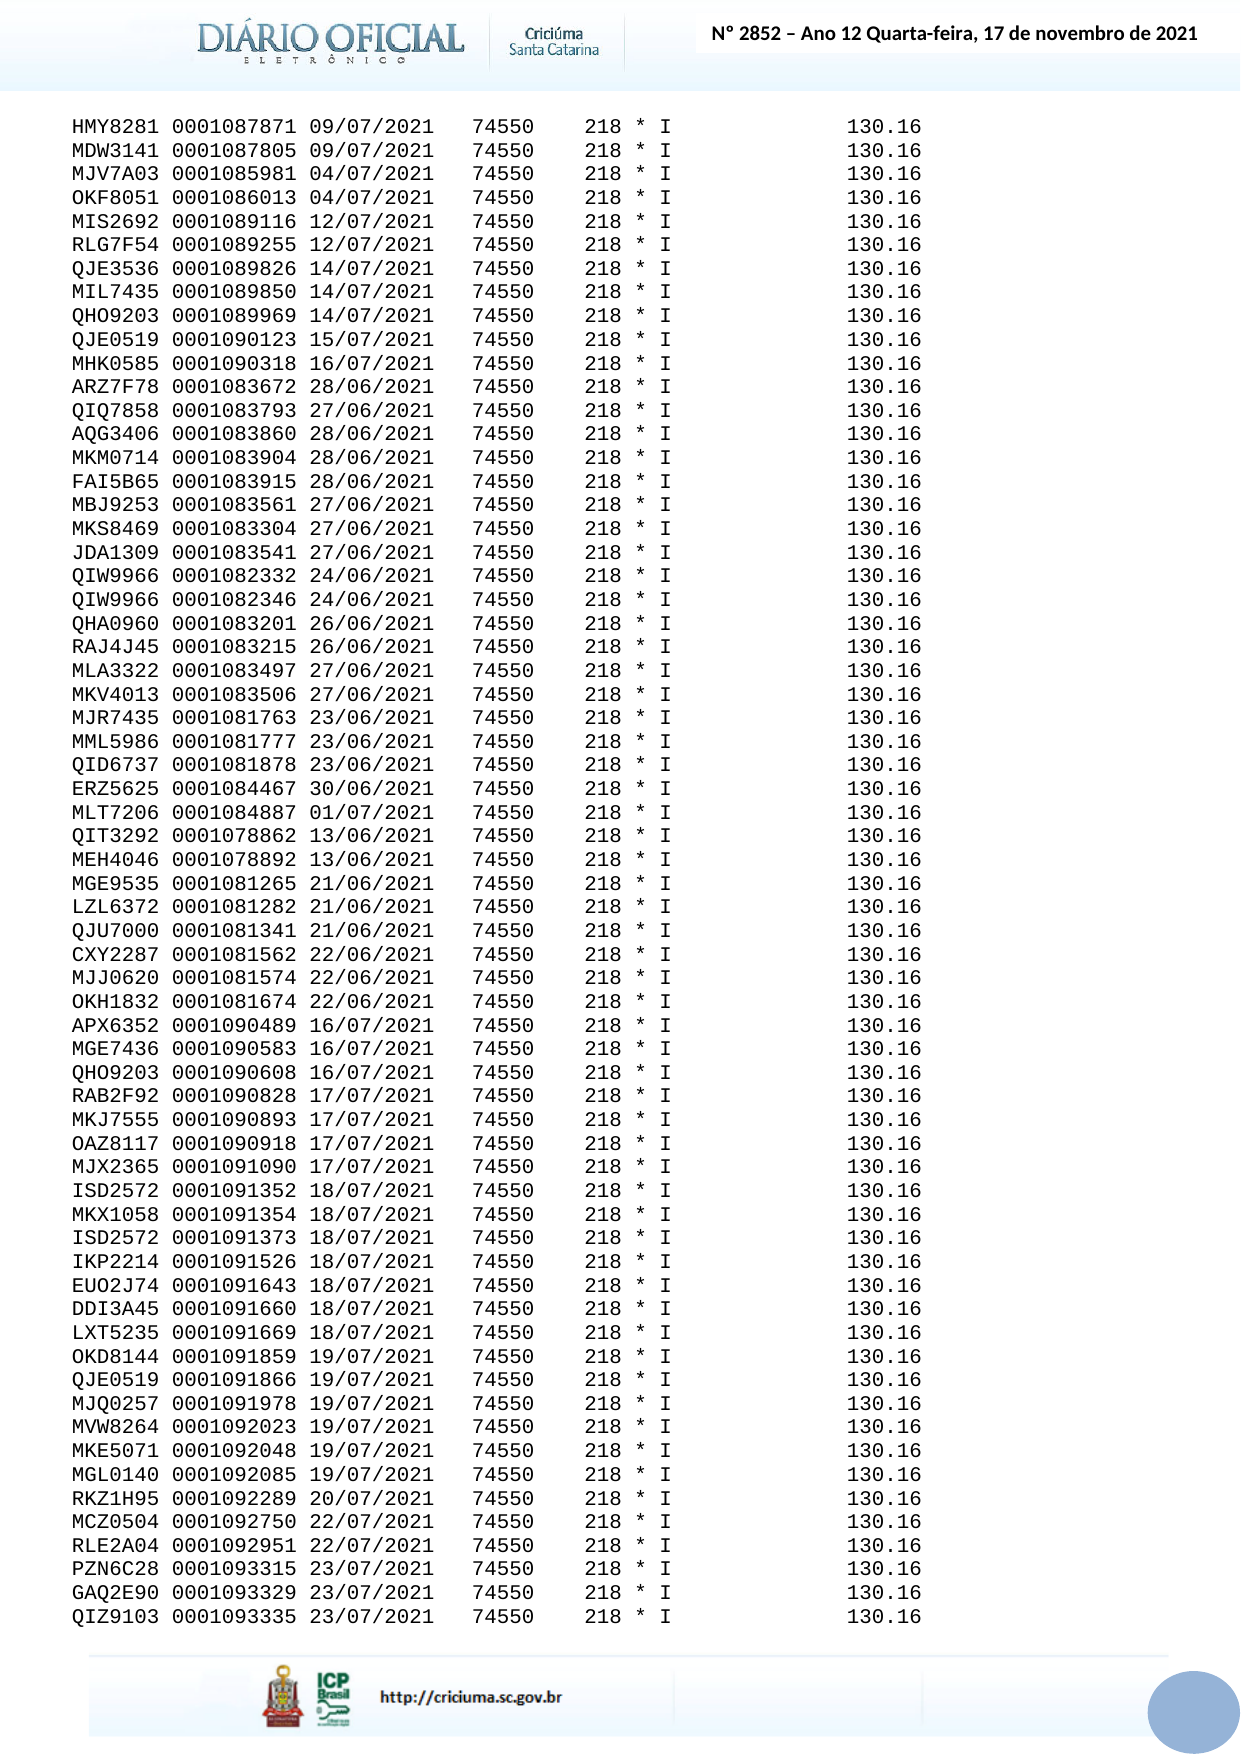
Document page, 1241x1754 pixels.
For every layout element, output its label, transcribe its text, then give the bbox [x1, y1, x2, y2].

text MKE5071 0001092048 19/07/2021 74550 218 * I 130.16 [59, 1440, 1181, 1464]
text ISD2572 0001091373 18/07/2021 74550 218 * I 130.16 [59, 1227, 1181, 1251]
text OAZ8117 0001090918 17/07/2021 74550 218 * I 130.16 [59, 1133, 1181, 1156]
text MLT7206 0001084887 01/07/2021 74550 218 * I 130.16 [59, 802, 1181, 825]
text MIL7435 0001089850 14/07/2021 74550 218 * I 130.16 [59, 282, 1181, 305]
text MEH4046 0001078892 13/06/2021 74550 218 * I 130.16 [59, 849, 1181, 873]
text RKZ1H95 0001092289 20/07/2021 74550 218 * I 130.16 [59, 1487, 1181, 1511]
text HMY8281 0001087871 09/07/2021 74550 218 * I 130.16 [59, 116, 1181, 140]
text QHO9203 0001090608 16/07/2021 74550 218 * I 130.16 [59, 1062, 1181, 1086]
text LXT5235 0001091669 18/07/2021 74550 218 * I 130.16 [59, 1322, 1181, 1346]
text JDA1309 0001083541 27/06/2021 74550 218 * I 130.16 [59, 542, 1181, 565]
text QIQ7858 0001083793 27/06/2021 74550 218 * I 130.16 [59, 400, 1181, 423]
text MKJ7555 0001090893 17/07/2021 74550 218 * I 130.16 [59, 1109, 1181, 1133]
text IKP2214 0001091526 18/07/2021 74550 218 * I 130.16 [59, 1251, 1181, 1275]
text QJE3536 0001089826 14/07/2021 74550 218 * I 130.16 [59, 258, 1181, 282]
text OKD8144 0001091859 19/07/2021 74550 218 * I 130.16 [59, 1346, 1181, 1369]
text QJE0519 0001090123 15/07/2021 74550 218 * I 130.16 [59, 329, 1181, 352]
text APX6352 0001090489 16/07/2021 74550 218 * I 130.16 [59, 1014, 1181, 1038]
text MVW8264 0001092023 19/07/2021 74550 218 * I 130.16 [59, 1417, 1181, 1440]
text FAI5B65 0001083915 28/06/2021 74550 218 * I 130.16 [59, 471, 1181, 494]
text QJE0519 0001091866 19/07/2021 74550 218 * I 130.16 [59, 1369, 1181, 1393]
text MJV7A03 0001085981 04/07/2021 74550 218 * I 130.16 [59, 163, 1181, 187]
text QIT3292 0001078862 13/06/2021 74550 218 * I 130.16 [59, 825, 1181, 849]
text OKH1832 0001081674 22/06/2021 74550 218 * I 130.16 [59, 991, 1181, 1014]
text PZN6C28 0001093315 23/07/2021 74550 218 * I 130.16 [59, 1558, 1181, 1582]
text ERZ5625 0001084467 30/06/2021 74550 218 * I 130.16 [59, 778, 1181, 802]
text QJU7000 0001081341 21/06/2021 74550 218 * I 130.16 [59, 920, 1181, 944]
text MGE9535 0001081265 21/06/2021 74550 218 * I 130.16 [59, 873, 1181, 896]
text MJJ0620 0001081574 22/06/2021 74550 218 * I 130.16 [59, 967, 1181, 991]
text QIW9966 0001082346 24/06/2021 74550 218 * I 130.16 [59, 589, 1181, 613]
text MGL0140 0001092085 19/07/2021 74550 218 * I 130.16 [59, 1464, 1181, 1487]
text LZL6372 0001081282 21/06/2021 74550 218 * I 130.16 [59, 896, 1181, 920]
text QID6737 0001081878 23/06/2021 74550 218 * I 130.16 [59, 754, 1181, 778]
text QHO9203 0001089969 14/07/2021 74550 218 * I 130.16 [59, 305, 1181, 329]
text MKX1058 0001091354 18/07/2021 74550 218 * I 130.16 [59, 1204, 1181, 1227]
text MKS8469 0001083304 27/06/2021 74550 218 * I 130.16 [59, 518, 1181, 542]
text ARZ7F78 0001083672 28/06/2021 74550 218 * I 130.16 [59, 376, 1181, 400]
text QIZ9103 0001093335 23/07/2021 74550 218 * I 130.16 [59, 1606, 1181, 1629]
text MCZ0504 0001092750 22/07/2021 74550 218 * I 130.16 [59, 1511, 1181, 1535]
text ISD2572 0001091352 18/07/2021 74550 218 * I 130.16 [59, 1180, 1181, 1204]
text MLA3322 0001083497 27/06/2021 74550 218 * I 130.16 [59, 660, 1181, 683]
text MDW3141 0001087805 09/07/2021 74550 218 * I 130.16 [59, 140, 1181, 163]
text QHA0960 0001083201 26/06/2021 74550 218 * I 130.16 [59, 613, 1181, 636]
text MKV4013 0001083506 27/06/2021 74550 218 * I 130.16 [59, 683, 1181, 707]
text MJR7435 0001081763 23/06/2021 74550 218 * I 130.16 [59, 707, 1181, 731]
text EUO2J74 0001091643 18/07/2021 74550 218 * I 130.16 [59, 1275, 1181, 1298]
text MJX2365 0001091090 17/07/2021 74550 218 * I 130.16 [59, 1156, 1181, 1180]
text MBJ9253 0001083561 27/06/2021 74550 218 * I 130.16 [59, 494, 1181, 518]
text GAQ2E90 0001093329 23/07/2021 74550 218 * I 130.16 [59, 1582, 1181, 1606]
text RAJ4J45 0001083215 26/06/2021 74550 218 * I 130.16 [59, 636, 1181, 660]
text MKM0714 0001083904 28/06/2021 74550 218 * I 130.16 [59, 447, 1181, 471]
text AQG3406 0001083860 28/06/2021 74550 218 * I 130.16 [59, 423, 1181, 447]
text RLG7F54 0001089255 12/07/2021 74550 218 * I 130.16 [59, 234, 1181, 258]
text RAB2F92 0001090828 17/07/2021 74550 218 * I 130.16 [59, 1086, 1181, 1109]
text OKF8051 0001086013 04/07/2021 74550 218 * I 130.16 [59, 187, 1181, 211]
text MGE7436 0001090583 16/07/2021 74550 218 * I 130.16 [59, 1038, 1181, 1062]
text RLE2A04 0001092951 22/07/2021 74550 218 * I 130.16 [59, 1535, 1181, 1558]
text DDI3A45 0001091660 18/07/2021 74550 218 * I 130.16 [59, 1298, 1181, 1322]
text MJQ0257 0001091978 19/07/2021 74550 218 * I 130.16 [59, 1393, 1181, 1417]
text MIS2692 0001089116 12/07/2021 74550 218 * I 130.16 [59, 211, 1181, 234]
text MHK0585 0001090318 16/07/2021 74550 218 * I 130.16 [59, 352, 1181, 376]
text MML5986 0001081777 23/06/2021 74550 218 * I 130.16 [59, 731, 1181, 754]
text QIW9966 0001082332 24/06/2021 74550 218 * I 130.16 [59, 565, 1181, 589]
text CXY2287 0001081562 22/06/2021 74550 218 * I 130.16 [59, 944, 1181, 967]
